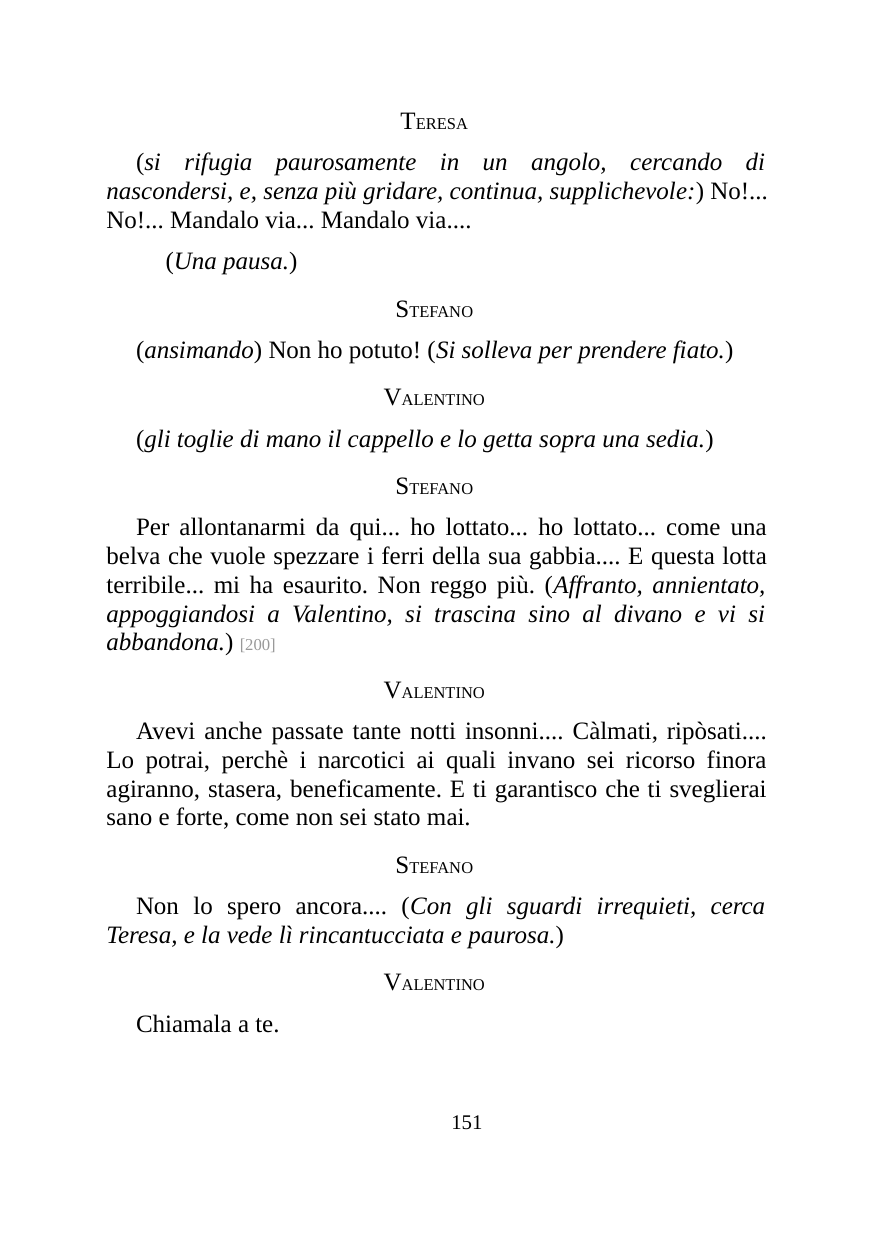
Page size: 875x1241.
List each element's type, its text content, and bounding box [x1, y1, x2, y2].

text Per allontanarmi da qui... ho lottato... ho lottato... come una belva che vuole spezzare i ferri della sua gabbia.... E questa lotta terribile... mi ha esaurito. Non reggo più. (Affranto, annientato, appoggiandosi a Valentino, si trascina sino al divano e vi si abbandona.) [200] [106, 512, 768, 656]
text Chiamala a te. [106, 1009, 768, 1037]
text Stefano [106, 471, 768, 500]
text (ansimando) Non ho potuto! (Si solleva per prendere fiato.) [106, 335, 768, 364]
text Valentino [106, 382, 768, 411]
text Stefano [106, 294, 768, 322]
text Stefano [106, 850, 768, 879]
text Teresa [106, 106, 768, 135]
text (si rifugia paurosamente in un angolo, cercando di nascondersi, e, senza più gridare, continua, supplichevole:) No!... No!... Mandalo via... Mandalo via.... [106, 147, 768, 234]
text Avevi anche passate tante notti insonni.... Càlmati, ripòsati.... Lo potrai, perchè i narcotici ai quali invano sei ricorso finora agiranno, stasera, beneficamente. E ti garantisco che ti sveglierai sano e forte, come non sei stato mai. [106, 716, 768, 831]
text (Una pausa.) [106, 246, 768, 275]
text Non lo spero ancora.... (Con gli sguardi irrequieti, cerca Teresa, e la vede lì rincantucciata e paurosa.) [106, 891, 768, 949]
text Valentino [106, 675, 768, 704]
text Valentino [106, 967, 768, 996]
text (gli toglie di mano il cappello e lo getta sopra una sedia.) [106, 424, 768, 452]
